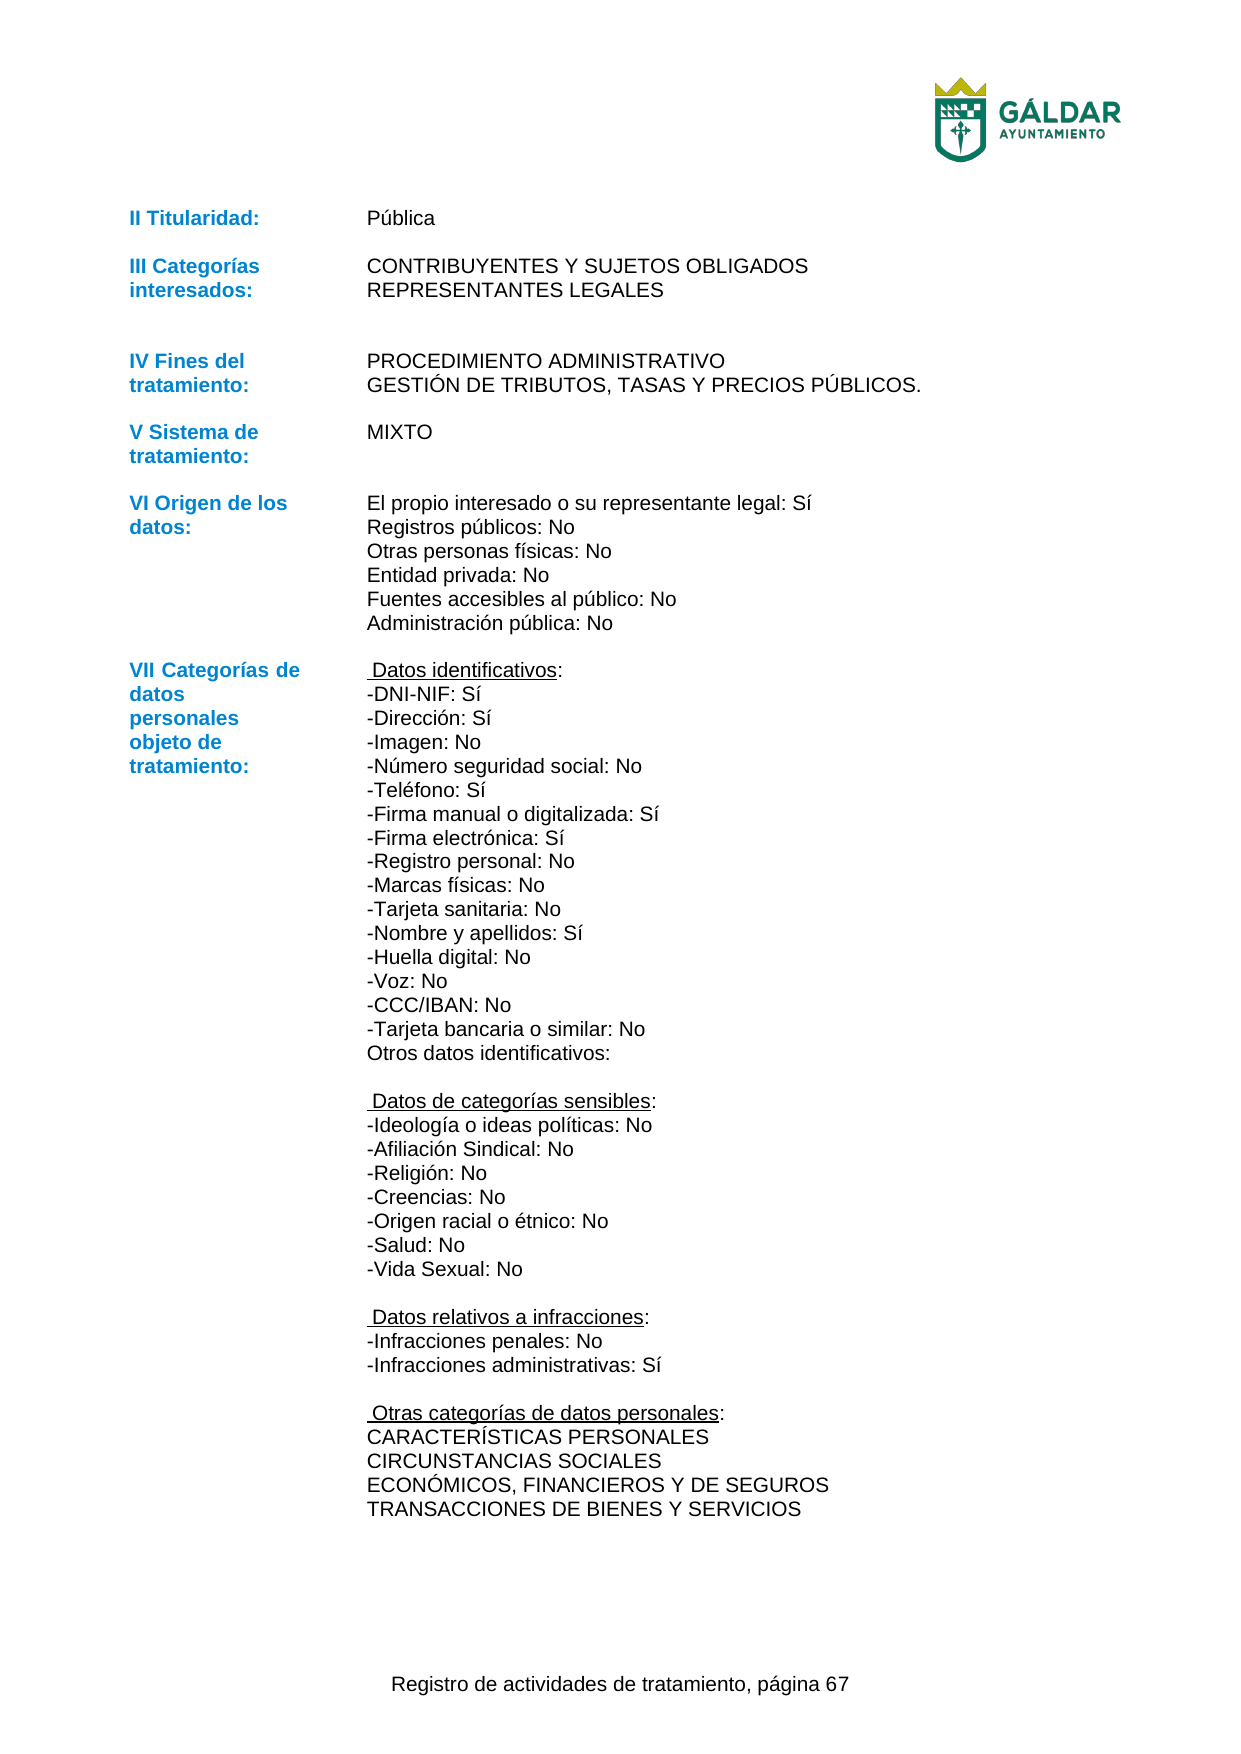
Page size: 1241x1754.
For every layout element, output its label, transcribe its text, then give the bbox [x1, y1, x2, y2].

table_header Pública [333, 206, 940, 242]
table_cell IV Fines del tratamiento: [108, 325, 333, 408]
table_cell VI Origen de los datos: [108, 479, 333, 646]
table_cell III Categorías interesados: [108, 242, 333, 325]
table_cell V Sistema de tratamiento: [108, 409, 333, 479]
table_cell Datos identificativos: -DNI-NIF: Sí -Dirección: Sí -Imagen: No -Número seguridad social: No -Teléfono: Sí -Firma manual o digitalizada: Sí -Firma electrónica: Sí -Registro personal: No -Marcas físicas: No -Tarjeta sanitaria: No -Nombre y apellidos: Sí -Huella digital: No -Voz: No -CCC/IBAN: No -Tarjeta bancaria o similar: No Otros datos identificativos: Datos de categorías sensibles: -Ideología o ideas políticas: No -Afiliación Sindical: No -Religión: No -Creencias: No -Origen racial o étnico: No -Salud: No -Vida Sexual: No Datos relativos a infracciones: -Infracciones penales: No -Infracciones administrativas: Sí Otras categorías de datos personales: CARACTERÍSTICAS PERSONALES CIRCUNSTANCIAS SOCIALES ECONÓMICOS, FINANCIEROS Y DE SEGUROS TRANSACCIONES DE BIENES Y SERVICIOS [333, 646, 940, 1521]
table_cell MIXTO [333, 409, 940, 479]
table_cell PROCEDIMIENTO ADMINISTRATIVO GESTIÓN DE TRIBUTOS, TASAS Y PRECIOS PÚBLICOS. [333, 325, 940, 408]
table_header II Titularidad: [108, 206, 333, 242]
table_cell CONTRIBUYENTES Y SUJETOS OBLIGADOS REPRESENTANTES LEGALES [333, 242, 940, 325]
table_cell El propio interesado o su representante legal: Sí Registros públicos: No Otras personas físicas: No Entidad privada: No Fuentes accesibles al público: No Administración pública: No [333, 479, 940, 646]
picture [932, 75, 1122, 164]
table_cell VII Categorías de datos personales objeto de tratamiento: [108, 646, 333, 1521]
